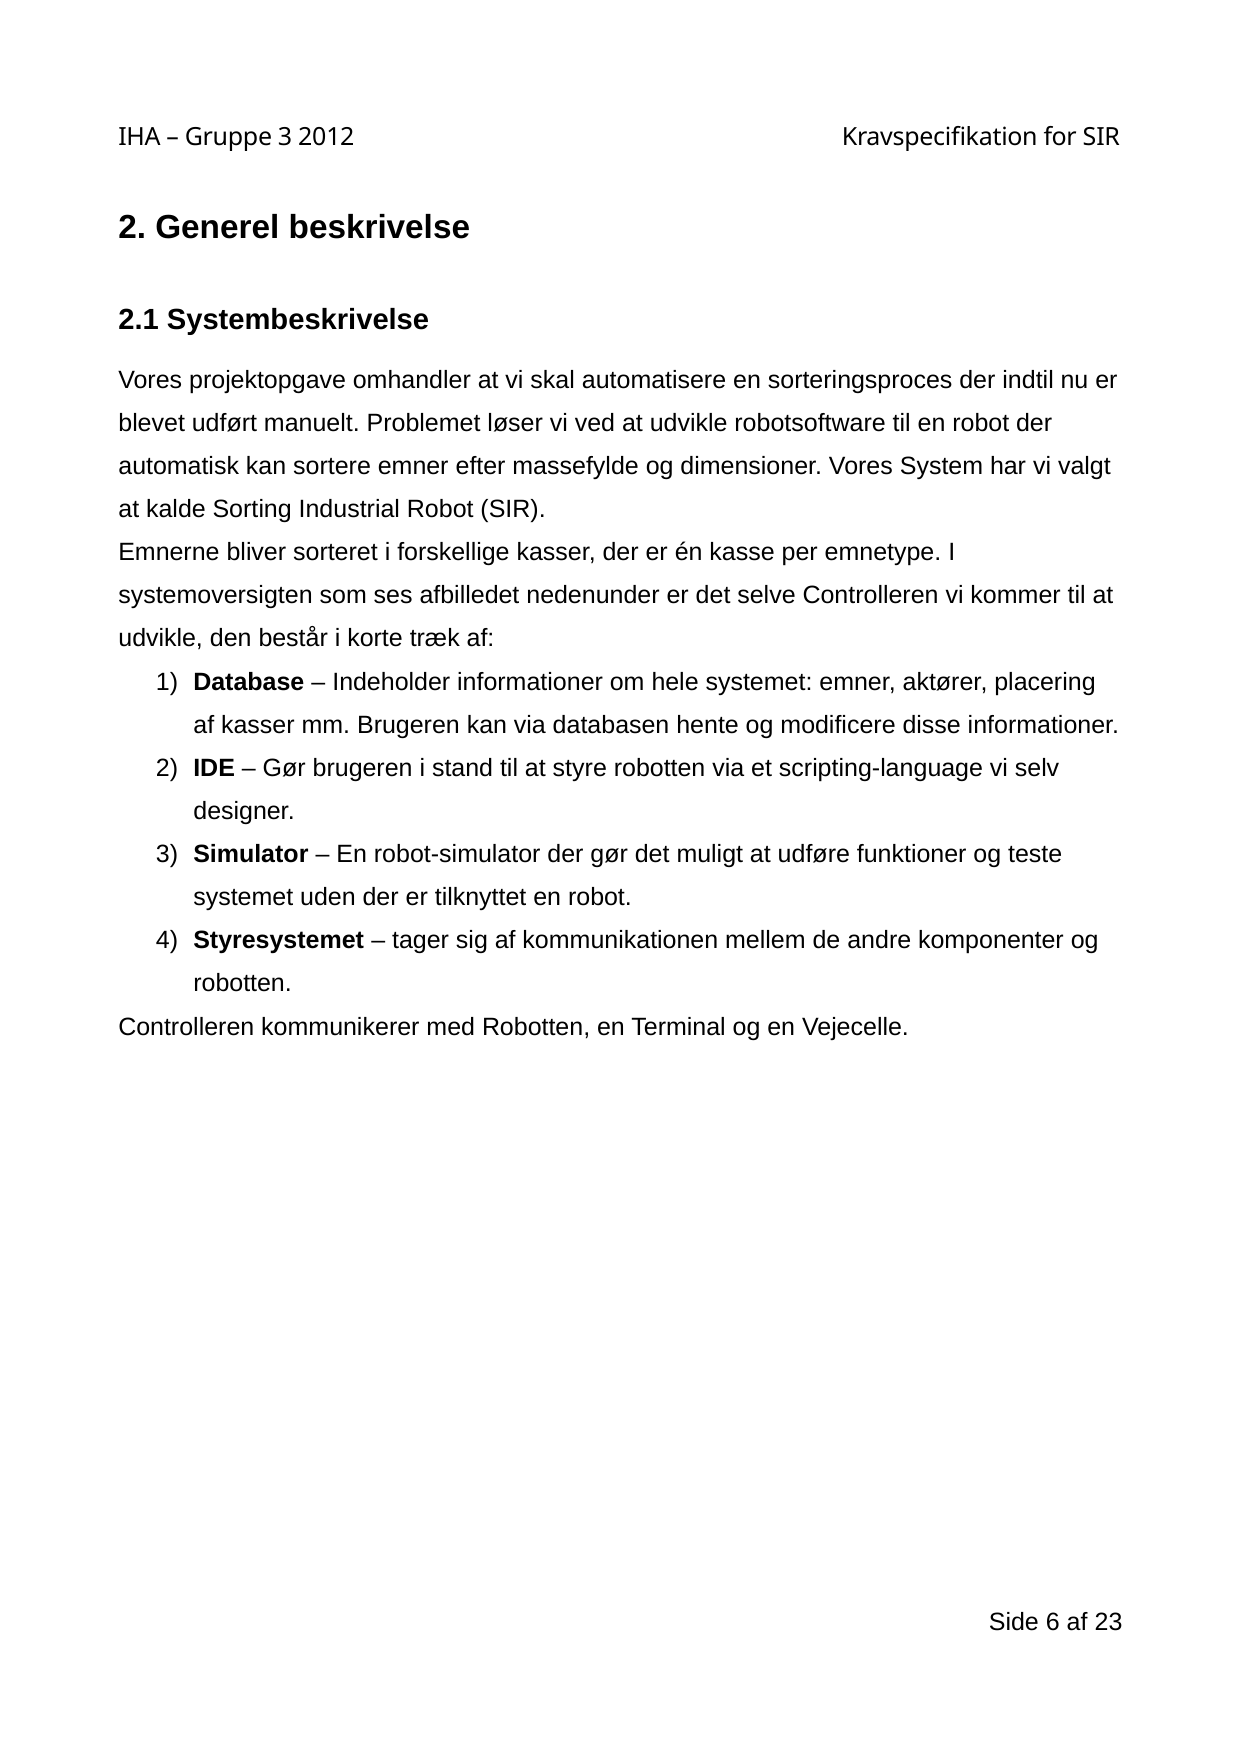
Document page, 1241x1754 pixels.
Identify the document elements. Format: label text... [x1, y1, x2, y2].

subtitle 2.1 Systembeskrivelse [118, 302, 1122, 335]
list Styresystemet – tager sig af kommunikationen mellem de andre komponenter og robotten. [156, 925, 1122, 997]
text Emnerne bliver sorteret i forskellige kasser, der er én kasse per emnetype. I systemoversigten som ses afbilledet nedenunder er det selve Controlleren vi kommer til at udvikle, den består i korte træk af: [118, 537, 1122, 652]
list IDE – Gør brugeren i stand til at styre robotten via et scripting-language vi selv designer. [156, 753, 1122, 824]
list Database – Indeholder informationer om hele systemet: emner, aktører, placering af kasser mm. Brugeren kan via databasen hente og modificere disse informationer. [156, 666, 1122, 738]
list Simulator – En robot-simulator der gør det muligt at udføre funktioner og teste systemet uden der er tilknyttet en robot. [156, 839, 1122, 911]
subtitle 2. Generel beskrivelse [118, 207, 1122, 245]
text Vores projektopgave omhandler at vi skal automatisere en sorteringsproces der indtil nu er blevet udført manuelt. Problemet løser vi ved at udvikle robotsoftware til en robot der automatisk kan sortere emner efter massefylde og dimensioner. Vores System har vi valgt at kalde Sorting Industrial Robot (SIR). [118, 364, 1122, 523]
text Controlleren kommunikerer med Robotten, en Terminal og en Vejecelle. [118, 1011, 1122, 1040]
